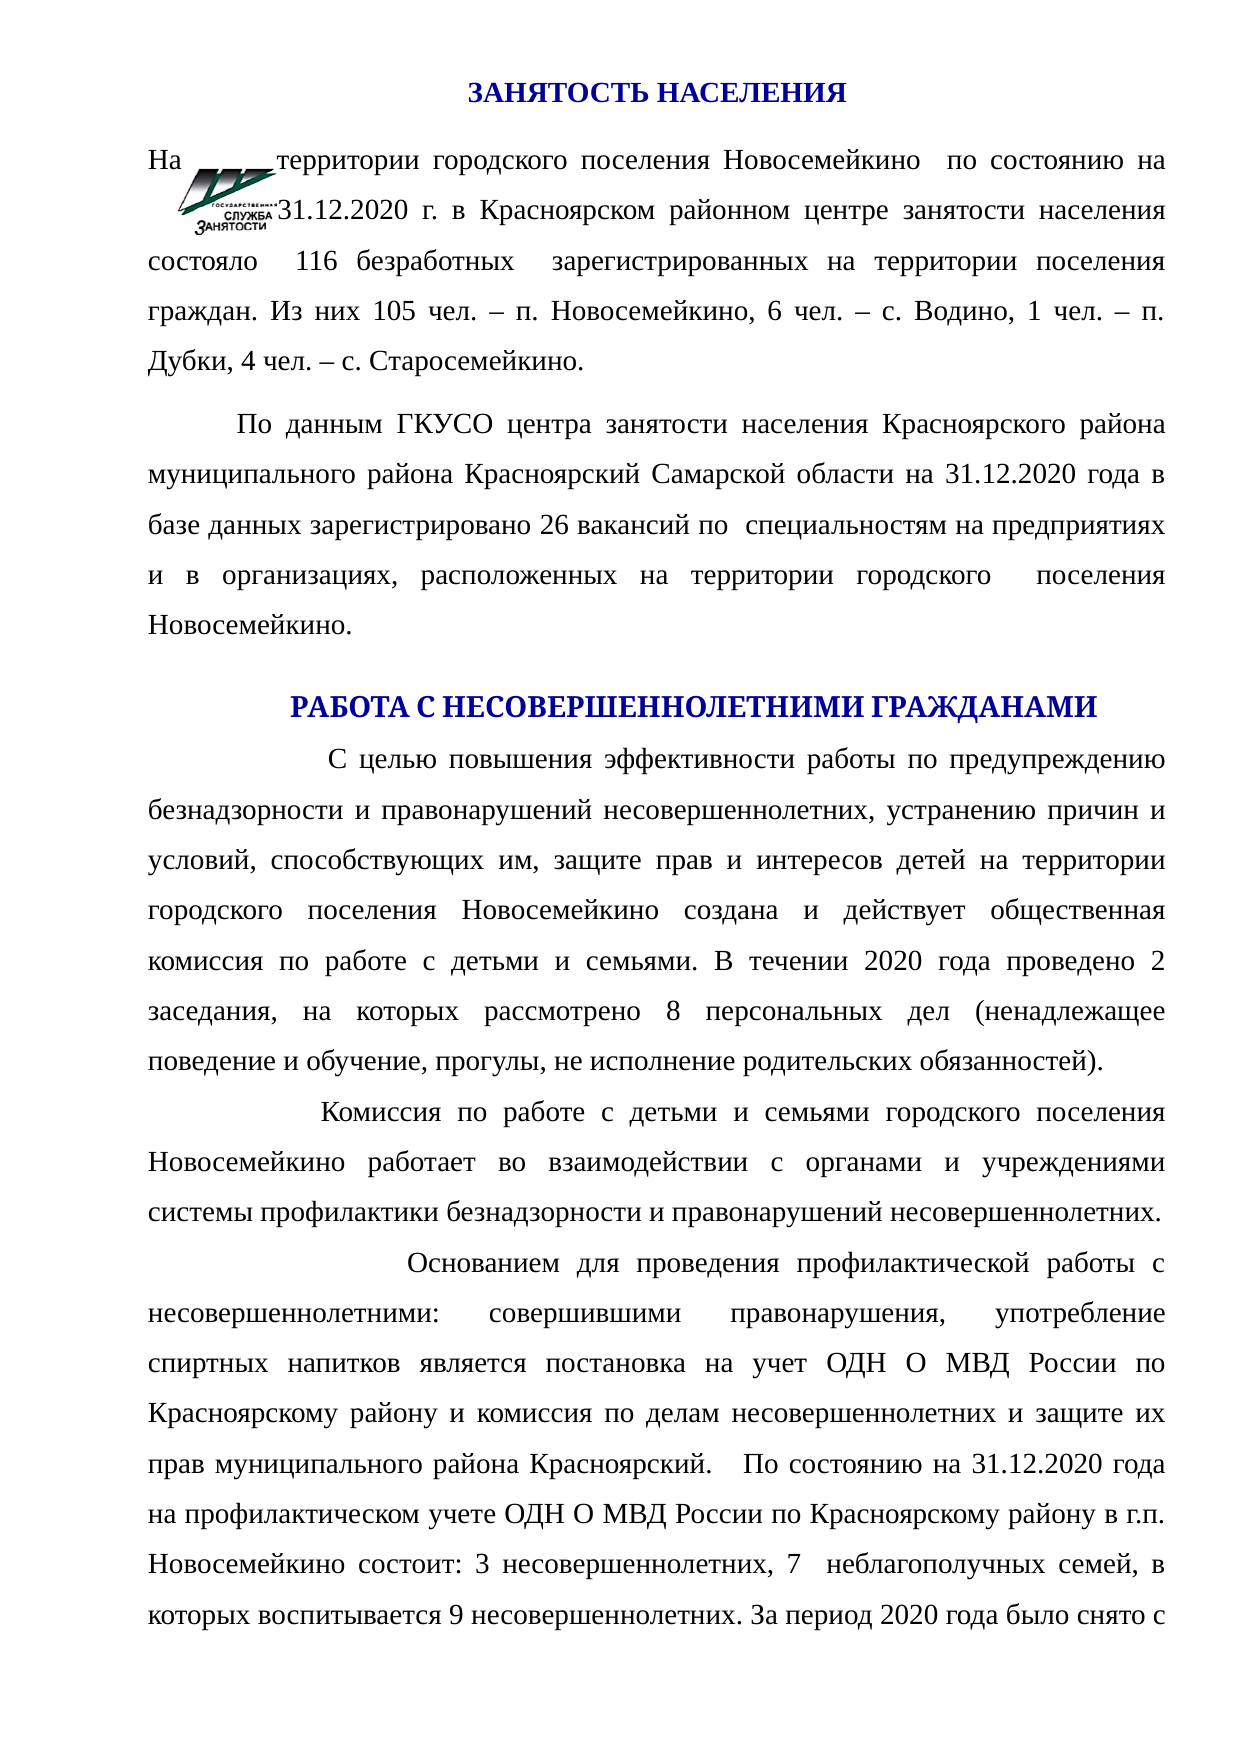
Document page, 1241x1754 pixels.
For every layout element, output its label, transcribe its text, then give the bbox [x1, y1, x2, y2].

text ЗАНЯТОСТЬ НАСЕЛЕНИЯ [148, 75, 1167, 108]
text РАБОТА С НЕСОВЕРШЕННОЛЕТНИМИ ГРАЖДАНАМИ [148, 691, 1167, 725]
text На территории городского поселения Новосемейкино по состоянию на 31.12.2020 г. в Красноярском районном центре занятости населения состояло 116 безработных зарегистрированных на территории поселения граждан. Из них 105 чел. – п. Новосемейкино, 6 чел. – с. Водино, 1 чел. – п. Дубки, 4 чел. – с. Старосемейкино. [148, 142, 1167, 377]
text По данным ГКУСО центра занятости населения Красноярского района муниципального района Красноярский Самарской области на 31.12.2020 года в базе данных зарегистрировано 26 вакансий по специальностям на предприятиях и в организациях, расположенных на территории городского поселения Новосемейкино. [148, 406, 1167, 641]
text С целью повышения эффективности работы по предупреждению безнадзорности и правонарушений несовершеннолетних, устранению причин и условий, способствующих им, защите прав и интересов детей на территории городского поселения Новосемейкино создана и действует общественная комиссия по работе с детьми и семьями. В течении 2020 года проведено 2 заседания, на которых рассмотрено 8 персональных дел (ненадлежащее поведение и обучение, прогулы, не исполнение родительских обязанностей). [148, 742, 1167, 1077]
text Комиссия по работе с детьми и семьями городского поселения Новосемейкино работает во взаимодействии с органами и учреждениями системы профилактики безнадзорности и правонарушений несовершеннолетних. [148, 1094, 1167, 1228]
text Основанием для проведения профилактической работы с несовершеннолетними: совершившими правонарушения, употребление спиртных напитков является постановка на учет ОДН О МВД России по Красноярскому району и комиссия по делам несовершеннолетних и защите их прав муниципального района Красноярский. По состоянию на 31.12.2020 года на профилактическом учете ОДН О МВД России по Красноярскому району в г.п. Новосемейкино состоит: 3 несовершеннолетних, 7 неблагополучных семей, в которых воспитывается 9 несовершеннолетних. За период 2020 года было снято с [148, 1245, 1167, 1630]
